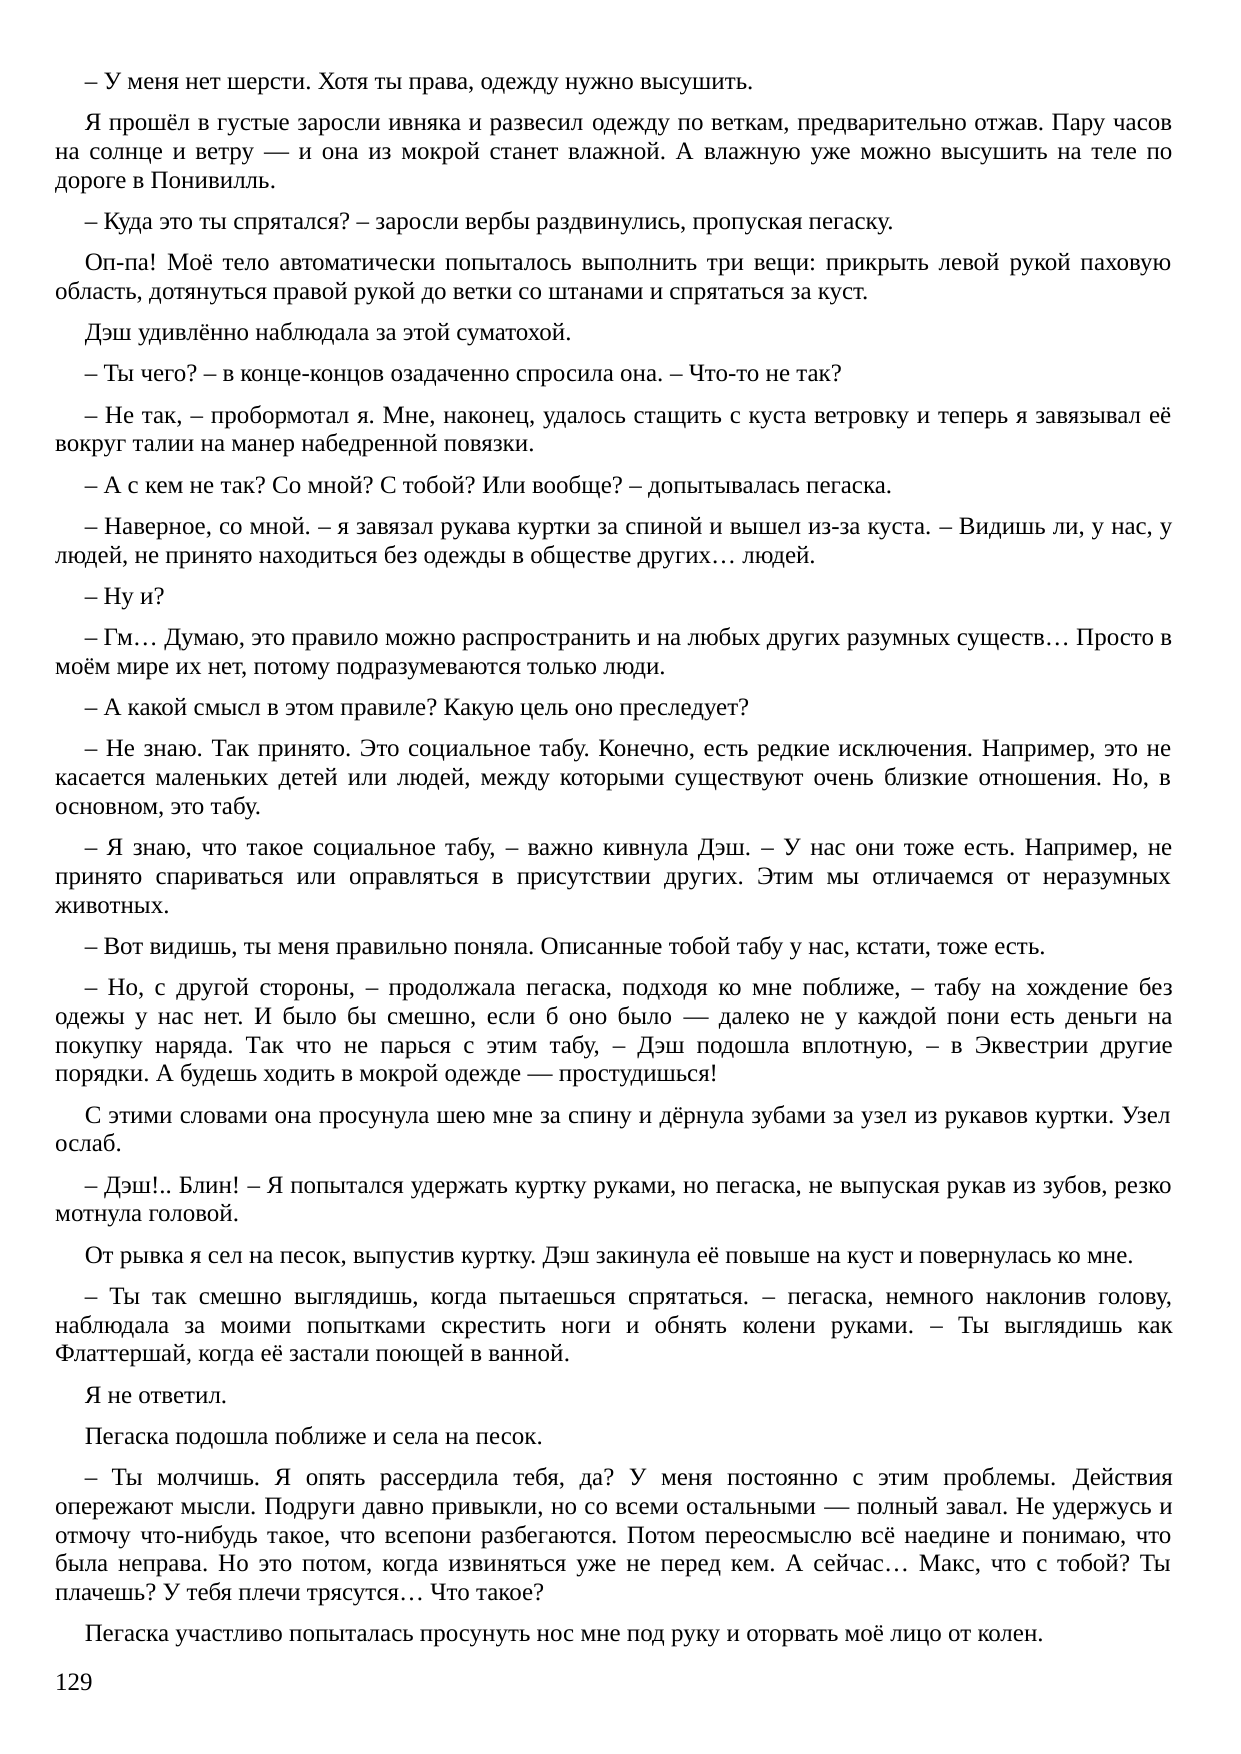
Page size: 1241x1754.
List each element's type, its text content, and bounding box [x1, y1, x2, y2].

text – Куда это ты спрятался? – заросли вербы раздвинулись, пропуская пегаску. [55, 206, 1173, 235]
text – Я знаю, что такое социальное табу, – важно кивнула Дэш. – У нас они тоже есть. Например, не принято спариваться или оправляться в присутствии других. Этим мы отличаемся от неразумных животных. [55, 832, 1173, 918]
text – Дэш!.. Блин! – Я попытался удержать куртку руками, но пегаска, не выпуская рукав из зубов, резко мотнула головой. [55, 1170, 1173, 1227]
text – Ну и? [55, 581, 1173, 610]
text – Не так, – пробормотал я. Мне, наконец, удалось стащить с куста ветровку и теперь я завязывал её вокруг талии на манер набедренной повязки. [55, 400, 1173, 457]
text – Гм… Думаю, это правило можно распространить и на любых других разумных существ… Просто в моём мире их нет, потому подразумеваются только люди. [55, 622, 1173, 680]
text – Вот видишь, ты меня правильно поняла. Описанные тобой табу у нас, кстати, тоже есть. [55, 931, 1173, 960]
text От рывка я сел на песок, выпустив куртку. Дэш закинула её повыше на куст и повернулась ко мне. [55, 1240, 1173, 1268]
text С этими словами она просунула шею мне за спину и дёрнула зубами за узел из рукавов куртки. Узел ослаб. [55, 1100, 1173, 1157]
text Я не ответил. [55, 1380, 1173, 1408]
text – Наверное, со мной. – я завязал рукава куртки за спиной и вышел из-за куста. – Видишь ли, у нас, у людей, не принято находиться без одежды в обществе других… людей. [55, 511, 1173, 568]
text Оп-па! Моё тело автоматически попыталось выполнить три вещи: прикрыть левой рукой паховую область, дотянуться правой рукой до ветки со штанами и спрятаться за куст. [55, 247, 1173, 305]
text – А с кем не так? Со мной? С тобой? Или вообще? – допытывалась пегаска. [55, 470, 1173, 498]
text Дэш удивлённо наблюдала за этой суматохой. [55, 317, 1173, 346]
text – Ты чего? – в конце-концов озадаченно спросила она. – Что-то не так? [55, 358, 1173, 387]
text – А какой смысл в этом правиле? Какую цель оно преследует? [55, 692, 1173, 721]
text – Ты молчишь. Я опять рассердила тебя, да? У меня постоянно с этим проблемы. Действия опережают мысли. Подруги давно привыкли, но со всеми остальными — полный завал. Не удержусь и отмочу что-нибудь такое, что всепони разбегаются. Потом переосмыслю всё наедине и понимаю, что была неправа. Но это потом, когда извиняться уже не перед кем. А сейчас… Макс, что с тобой? Ты плачешь? У тебя плечи трясутся… Что такое? [55, 1462, 1173, 1606]
text – У меня нет шерсти. Хотя ты права, одежду нужно высушить. [55, 66, 1173, 95]
text Я прошёл в густые заросли ивняка и развесил одежду по веткам, предварительно отжав. Пару часов на солнце и ветру — и она из мокрой станет влажной. А влажную уже можно высушить на теле по дороге в Понивилль. [55, 107, 1173, 193]
text Пегаска участливо попыталась просунуть нос мне под руку и оторвать моё лицо от колен. [55, 1618, 1173, 1647]
text Пегаска подошла поближе и села на песок. [55, 1421, 1173, 1450]
text – Не знаю. Так принято. Это социальное табу. Конечно, есть редкие исключения. Например, это не касается маленьких детей или людей, между которыми существуют очень близкие отношения. Но, в основном, это табу. [55, 733, 1173, 820]
text – Но, с другой стороны, – продолжала пегаска, подходя ко мне поближе, – табу на хождение без одежы у нас нет. И было бы смешно, если б оно было — далеко не у каждой пони есть деньги на покупку наряда. Так что не парься с этим табу, – Дэш подошла вплотную, – в Эквестрии другие порядки. А будешь ходить в мокрой одежде — простудишься! [55, 972, 1173, 1087]
text – Ты так смешно выглядишь, когда пытаешься спрятаться. – пегаска, немного наклонив голову, наблюдала за моими попытками скрестить ноги и обнять колени руками. – Ты выглядишь как Флаттершай, когда её застали поющей в ванной. [55, 1281, 1173, 1367]
